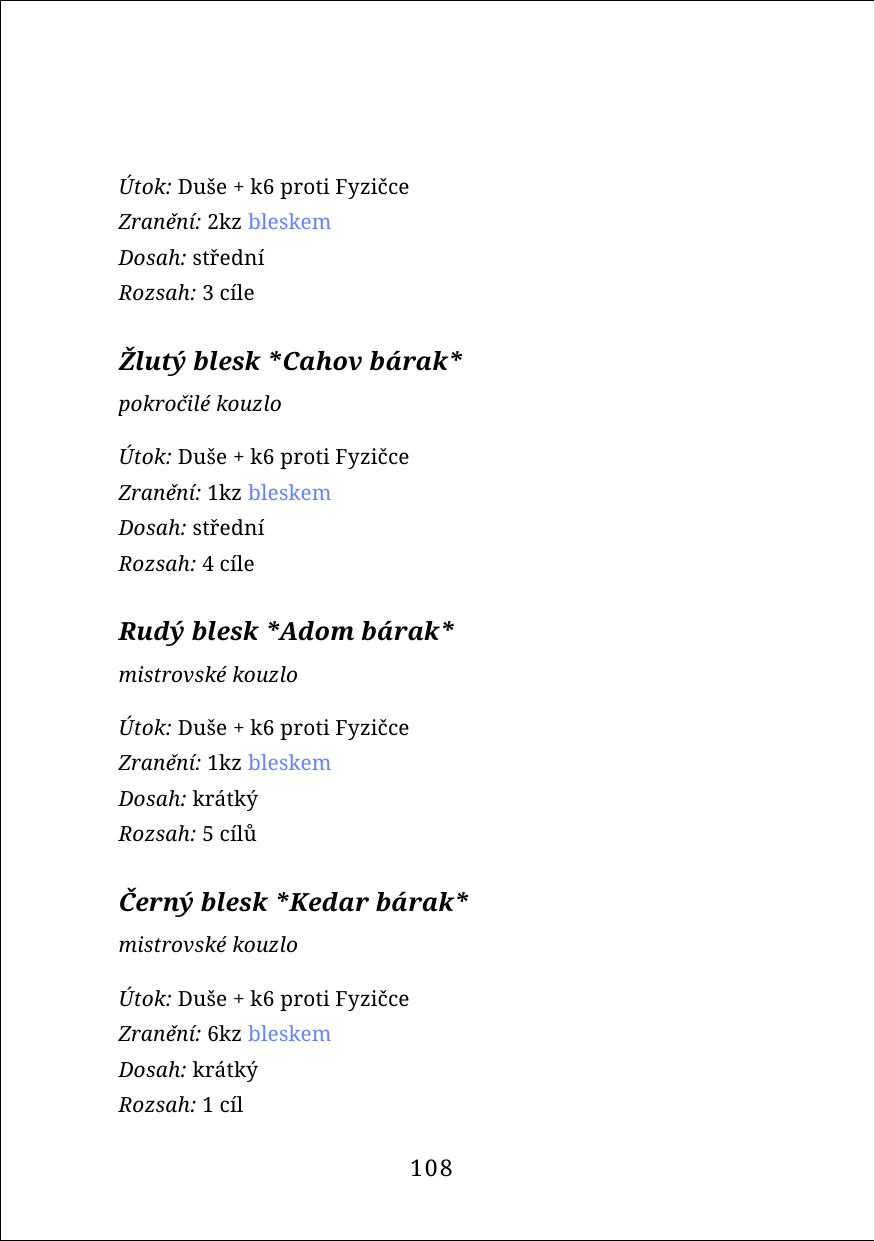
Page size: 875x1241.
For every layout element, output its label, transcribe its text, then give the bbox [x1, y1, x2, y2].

text Útok: Duše + k6 proti Fyzičce Zranění: 1kz bleskem Dosah: krátký Rozsah: 5 cílů [118, 713, 756, 848]
subtitle Žlutý blesk *Cahov bárak* [118, 343, 756, 377]
text pokročilé kouzlo [118, 389, 756, 418]
text mistrovské kouzlo [118, 660, 756, 688]
text Útok: Duše + k6 proti Fyzičce Zranění: 6kz bleskem Dosah: krátký Rozsah: 1 cíl [118, 984, 756, 1119]
subtitle Rudý blesk *Adom bárak* [118, 614, 756, 648]
text mistrovské kouzlo [118, 930, 756, 959]
subtitle Černý blesk *Kedar bárak* [118, 884, 756, 919]
text Útok: Duše + k6 proti Fyzičce Zranění: 1kz bleskem Dosah: střední Rozsah: 4 cíle [118, 442, 756, 577]
text Útok: Duše + k6 proti Fyzičce Zranění: 2kz bleskem Dosah: střední Rozsah: 3 cíle [118, 172, 756, 307]
